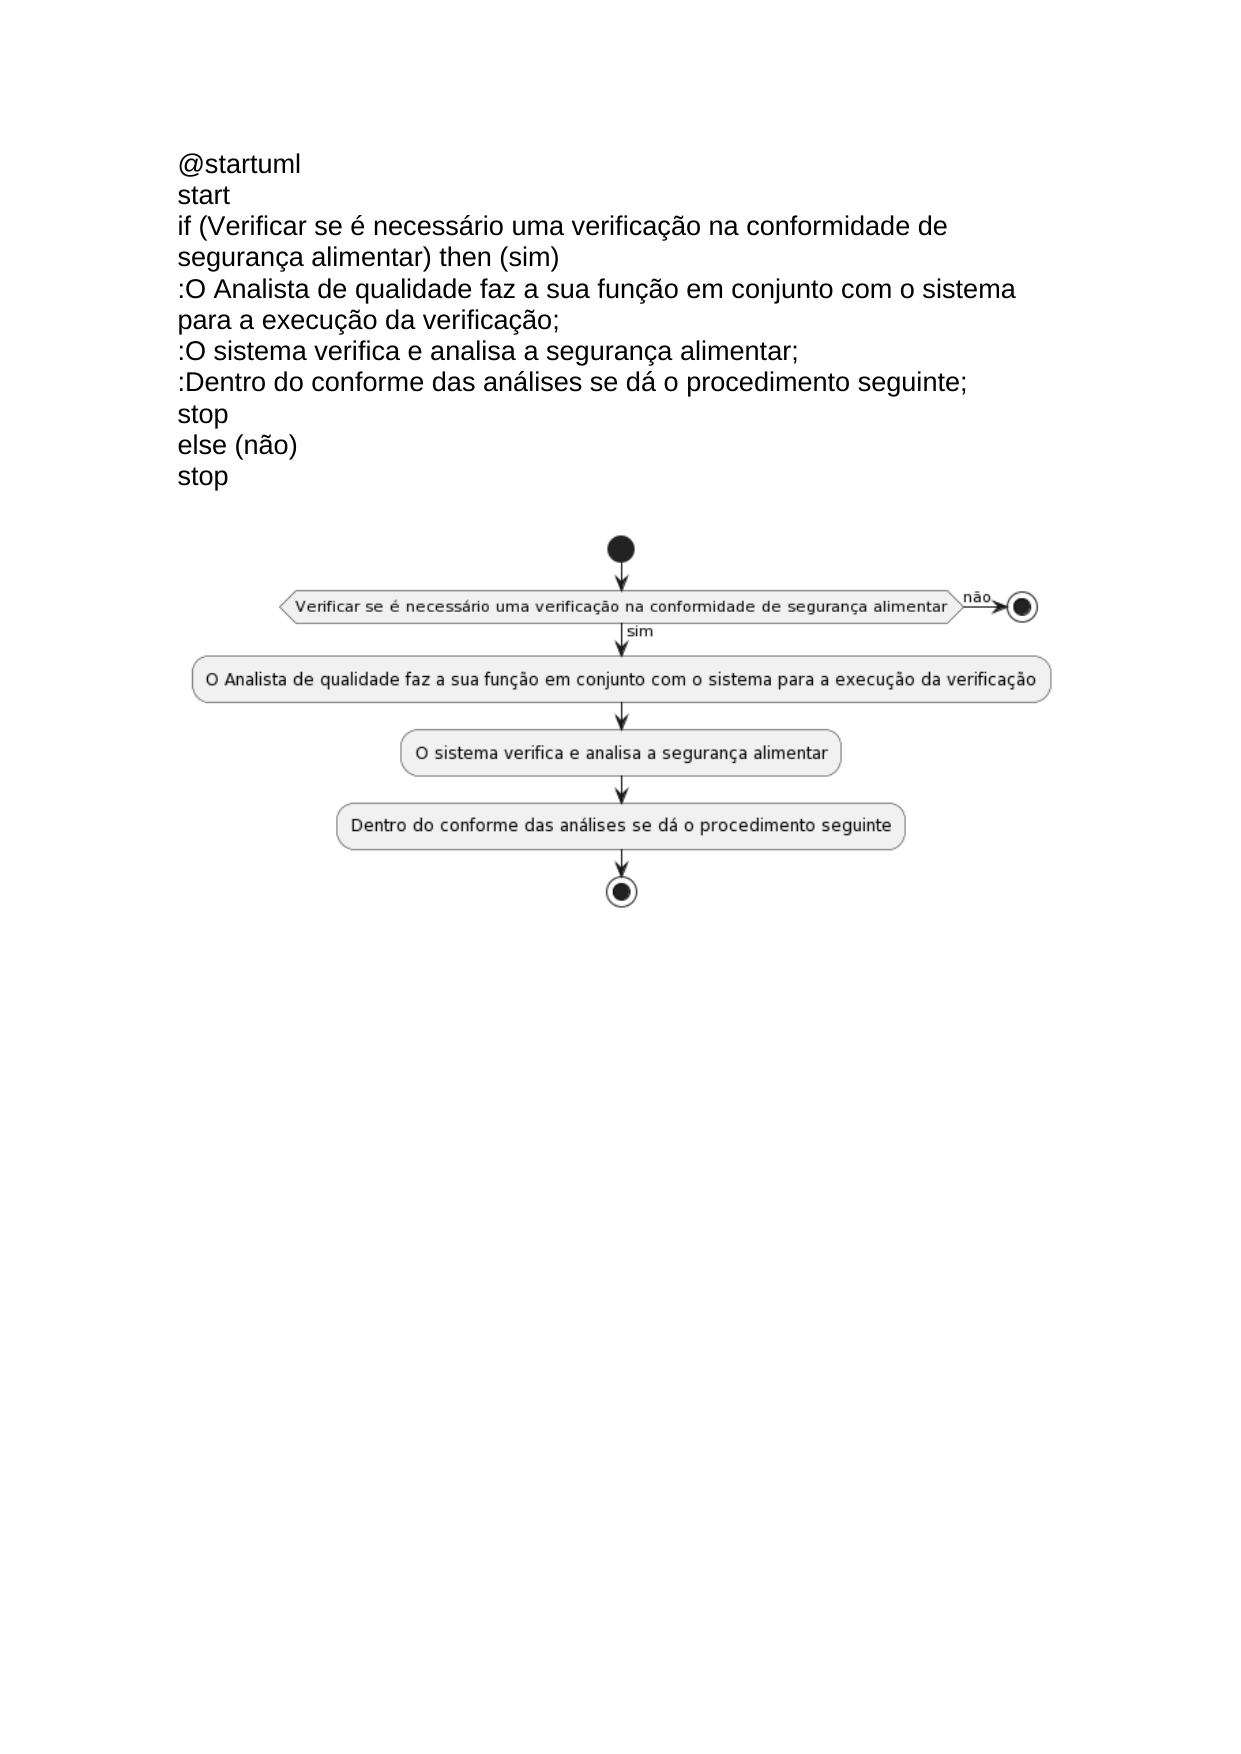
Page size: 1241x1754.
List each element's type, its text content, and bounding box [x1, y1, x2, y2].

text :O Analista de qualidade faz a sua função em conjunto com o sistema para a execução da verificação; [177, 273, 1063, 335]
text @startuml [177, 148, 1063, 179]
text start [177, 179, 1063, 210]
text :O sistema verifica e analisa a segurança alimentar; [177, 335, 1063, 366]
text else (não) [177, 429, 1063, 460]
text stop [177, 398, 1063, 429]
text :Dentro do conforme das análises se dá o procedimento seguinte; [177, 366, 1063, 398]
text if (Verificar se é necessário uma verificação na conformidade de segurança alimentar) then (sim) [177, 210, 1063, 273]
picture [177, 522, 1063, 920]
text stop [177, 460, 1063, 491]
